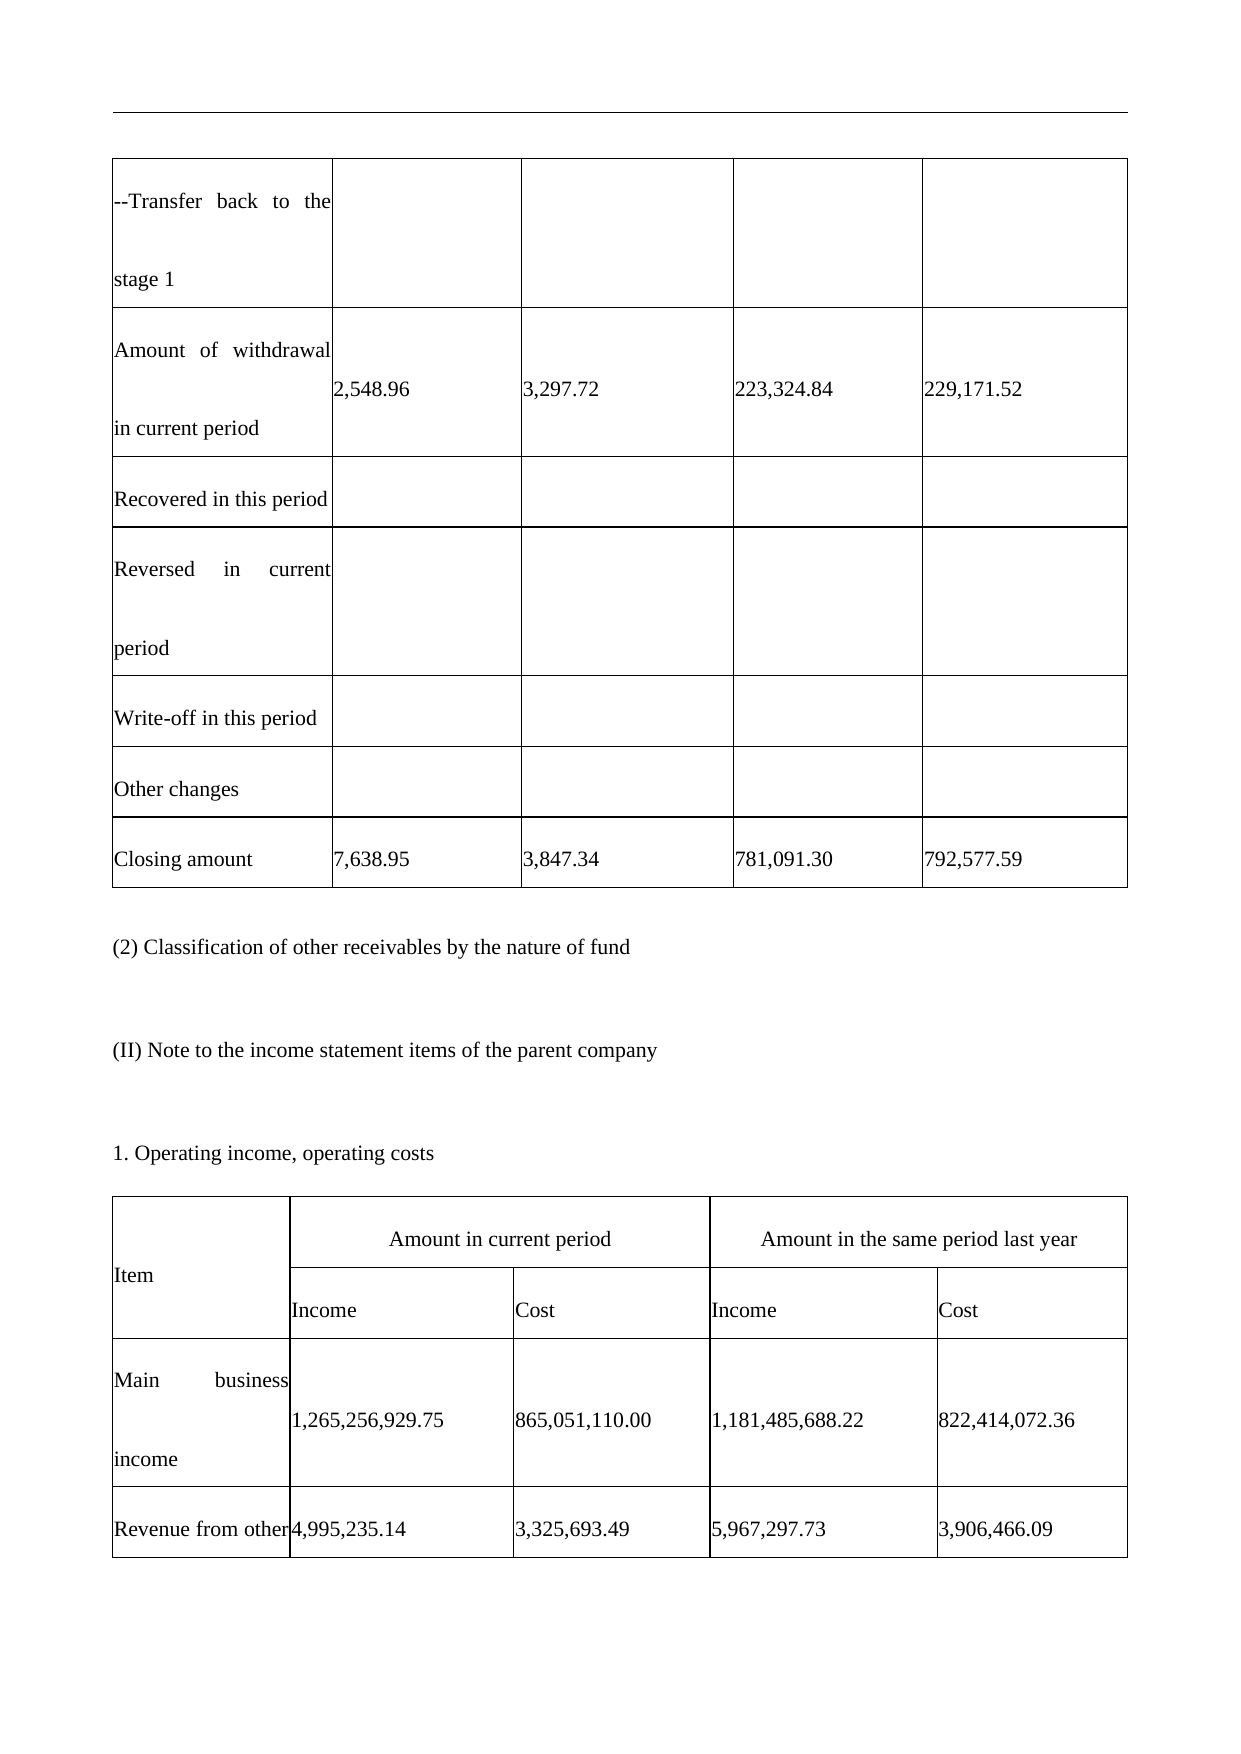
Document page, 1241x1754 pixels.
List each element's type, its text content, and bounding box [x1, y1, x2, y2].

table_cell 1,181,485,688.22 [711, 1339, 937, 1486]
table_cell 792,577.59 [923, 818, 1127, 887]
table_cell Cost [938, 1268, 1127, 1337]
table_header Amount in current period [291, 1197, 709, 1267]
table_cell [734, 528, 922, 675]
table_cell [522, 676, 733, 746]
table_cell [923, 747, 1127, 816]
table_cell [333, 528, 521, 675]
table_cell [522, 457, 733, 526]
table_cell 4,995,235.14 [291, 1487, 513, 1557]
table_cell Other changes [113, 747, 332, 816]
table_cell 7,638.95 [333, 818, 521, 887]
table_cell 3,297.72 [522, 308, 733, 456]
text (2) Classification of other receivables by the nature of fund [112, 905, 1128, 967]
table_cell [923, 457, 1127, 526]
table_cell [734, 159, 922, 307]
table_cell Income [291, 1268, 513, 1337]
table_cell [333, 676, 521, 746]
table_cell Reversed in current period [113, 528, 332, 675]
table_cell [734, 676, 922, 746]
table_cell 781,091.30 [734, 818, 922, 887]
table_cell 3,325,693.49 [514, 1487, 709, 1557]
table_cell 2,548.96 [333, 308, 521, 456]
table_cell Main business income [113, 1339, 289, 1486]
table_cell [522, 747, 733, 816]
table_cell [333, 747, 521, 816]
table_cell 223,324.84 [734, 308, 922, 456]
table_cell Revenue from other [113, 1487, 289, 1557]
table_cell [923, 676, 1127, 746]
text (II) Note to the income statement items of the parent company [112, 1008, 1128, 1070]
table_cell [923, 528, 1127, 675]
table_cell Income [711, 1268, 937, 1337]
table_cell Cost [514, 1268, 709, 1337]
table_cell [333, 159, 521, 307]
table_cell 3,906,466.09 [938, 1487, 1127, 1557]
table_cell 229,171.52 [923, 308, 1127, 456]
table_cell 3,847.34 [522, 818, 733, 887]
table_cell 1,265,256,929.75 [291, 1339, 513, 1486]
table_cell Write-off in this period [113, 676, 332, 746]
table_cell 865,051,110.00 [514, 1339, 709, 1486]
table_cell Recovered in this period [113, 457, 332, 526]
table_cell [734, 747, 922, 816]
table_cell Amount of withdrawal in current period [113, 308, 332, 456]
table_cell [734, 457, 922, 526]
table_header Item [113, 1197, 289, 1337]
table_cell [522, 159, 733, 307]
table_header Amount in the same period last year [711, 1197, 1127, 1267]
table_cell 5,967,297.73 [711, 1487, 937, 1557]
table_cell [923, 159, 1127, 307]
table_cell 822,414,072.36 [938, 1339, 1127, 1486]
table_cell [333, 457, 521, 526]
table_cell Closing amount [113, 818, 332, 887]
table_cell --Transfer back to the stage 1 [113, 159, 332, 307]
text 1. Operating income, operating costs [112, 1110, 1128, 1173]
table_cell [522, 528, 733, 675]
